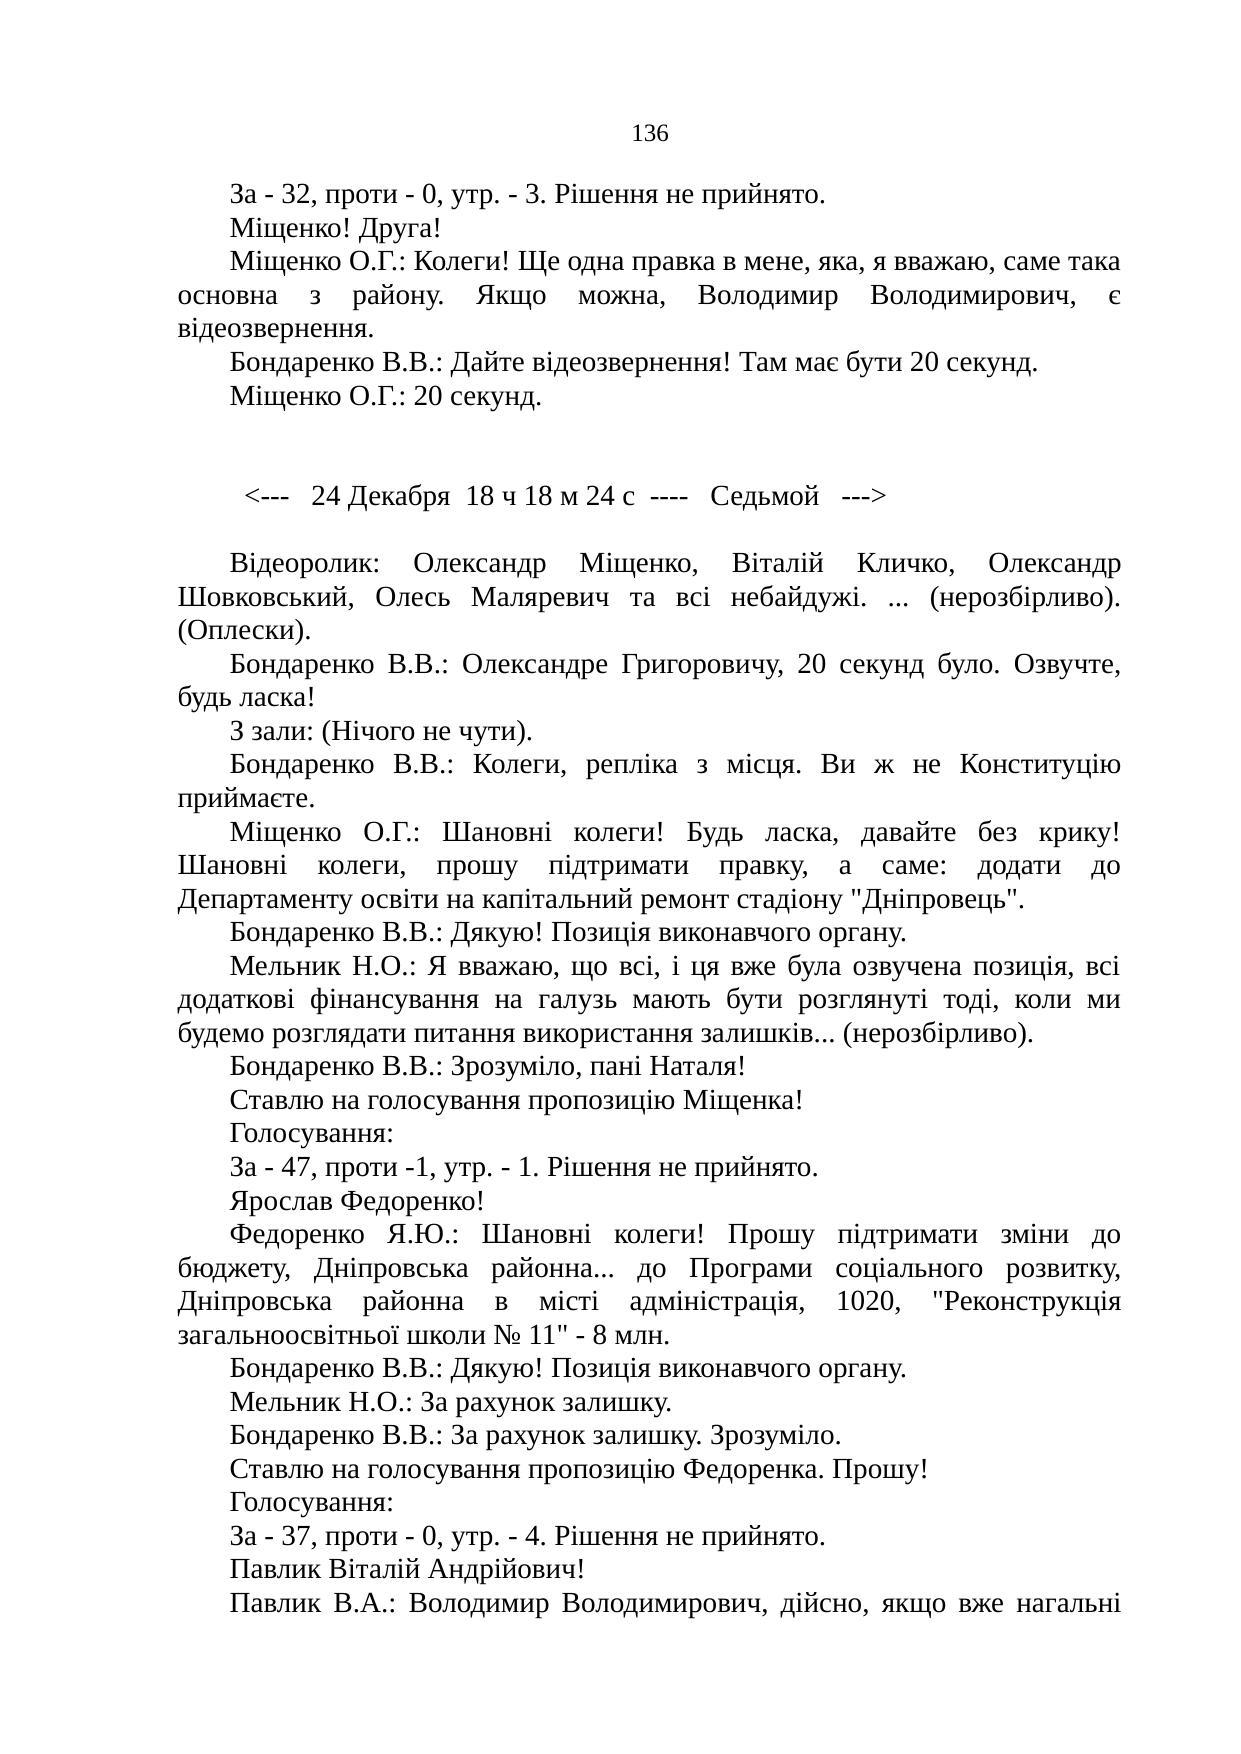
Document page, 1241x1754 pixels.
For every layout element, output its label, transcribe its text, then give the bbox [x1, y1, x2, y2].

text Павлик Віталій Андрійович! [177, 1552, 1122, 1585]
text Ярослав Федоренко! [177, 1183, 1122, 1216]
text Федоренко Я.Ю.: Шановні колеги! Прошу підтримати зміни до бюджету, Дніпровська районна... до Програми соціального розвитку, Дніпровська районна в місті адміністрація, 1020, "Реконструкція загальноосвітньої школи № 11" - 8 млн. [177, 1216, 1122, 1350]
text Голосування: [177, 1484, 1122, 1518]
text Павлик В.А.: Володимир Володимирович, дійсно, якщо вже нагальні [177, 1585, 1122, 1619]
text Бондаренко В.В.: Дякую! Позиція виконавчого органу. [177, 1350, 1122, 1384]
text Міщенко О.Г.: Колеги! Ще одна правка в мене, яка, я вважаю, саме така основна з району. Якщо можна, Володимир Володимирович, є відеозвернення. [177, 243, 1122, 344]
text З зали: (Нічого не чути). [177, 713, 1122, 747]
text Голосування: [177, 1116, 1122, 1149]
text Мельник Н.О.: За рахунок залишку. [177, 1384, 1122, 1417]
text Міщенко О.Г.: 20 секунд. [177, 378, 1122, 411]
text Відеоролик: Олександр Міщенко, Віталій Кличко, Олександр Шовковський, Олесь Маляревич та всі небайдужі. ... (нерозбірливо). (Оплески). [177, 545, 1122, 646]
text За - 32, проти - 0, утр. - 3. Рішення не прийнято. [177, 176, 1122, 210]
text Ставлю на голосування пропозицію Міщенка! [177, 1082, 1122, 1116]
text Бондаренко В.В.: Колеги, репліка з місця. Ви ж не Конституцію приймаєте. [177, 747, 1122, 814]
text Бондаренко В.В.: Олександре Григоровичу, 20 секунд було. Озвучте, будь ласка! [177, 646, 1122, 713]
text За - 47, проти -1, утр. - 1. Рішення не прийнято. [177, 1149, 1122, 1183]
text Бондаренко В.В.: Дякую! Позиція виконавчого органу. [177, 914, 1122, 948]
text Мельник Н.О.: Я вважаю, що всі, і ця вже була озвучена позиція, всі додаткові фінансування на галузь мають бути розглянуті тоді, коли ми будемо розглядати питання використання залишків... (нерозбірливо). [177, 948, 1122, 1048]
text Міщенко! Друга! [177, 210, 1122, 243]
text <--- 24 Декабря 18 ч 18 м 24 с ---- Седьмой ---> [177, 478, 1122, 512]
text Міщенко О.Г.: Шановні колеги! Будь ласка, давайте без крику! Шановні колеги, прошу підтримати правку, а саме: додати до Департаменту освіти на капітальний ремонт стадіону "Дніпровець". [177, 814, 1122, 914]
text За - 37, проти - 0, утр. - 4. Рішення не прийнято. [177, 1518, 1122, 1552]
text Ставлю на голосування пропозицію Федоренка. Прошу! [177, 1451, 1122, 1484]
text Бондаренко В.В.: Зрозуміло, пані Наталя! [177, 1048, 1122, 1082]
text Бондаренко В.В.: За рахунок залишку. Зрозуміло. [177, 1417, 1122, 1451]
text Бондаренко В.В.: Дайте відеозвернення! Там має бути 20 секунд. [177, 344, 1122, 378]
